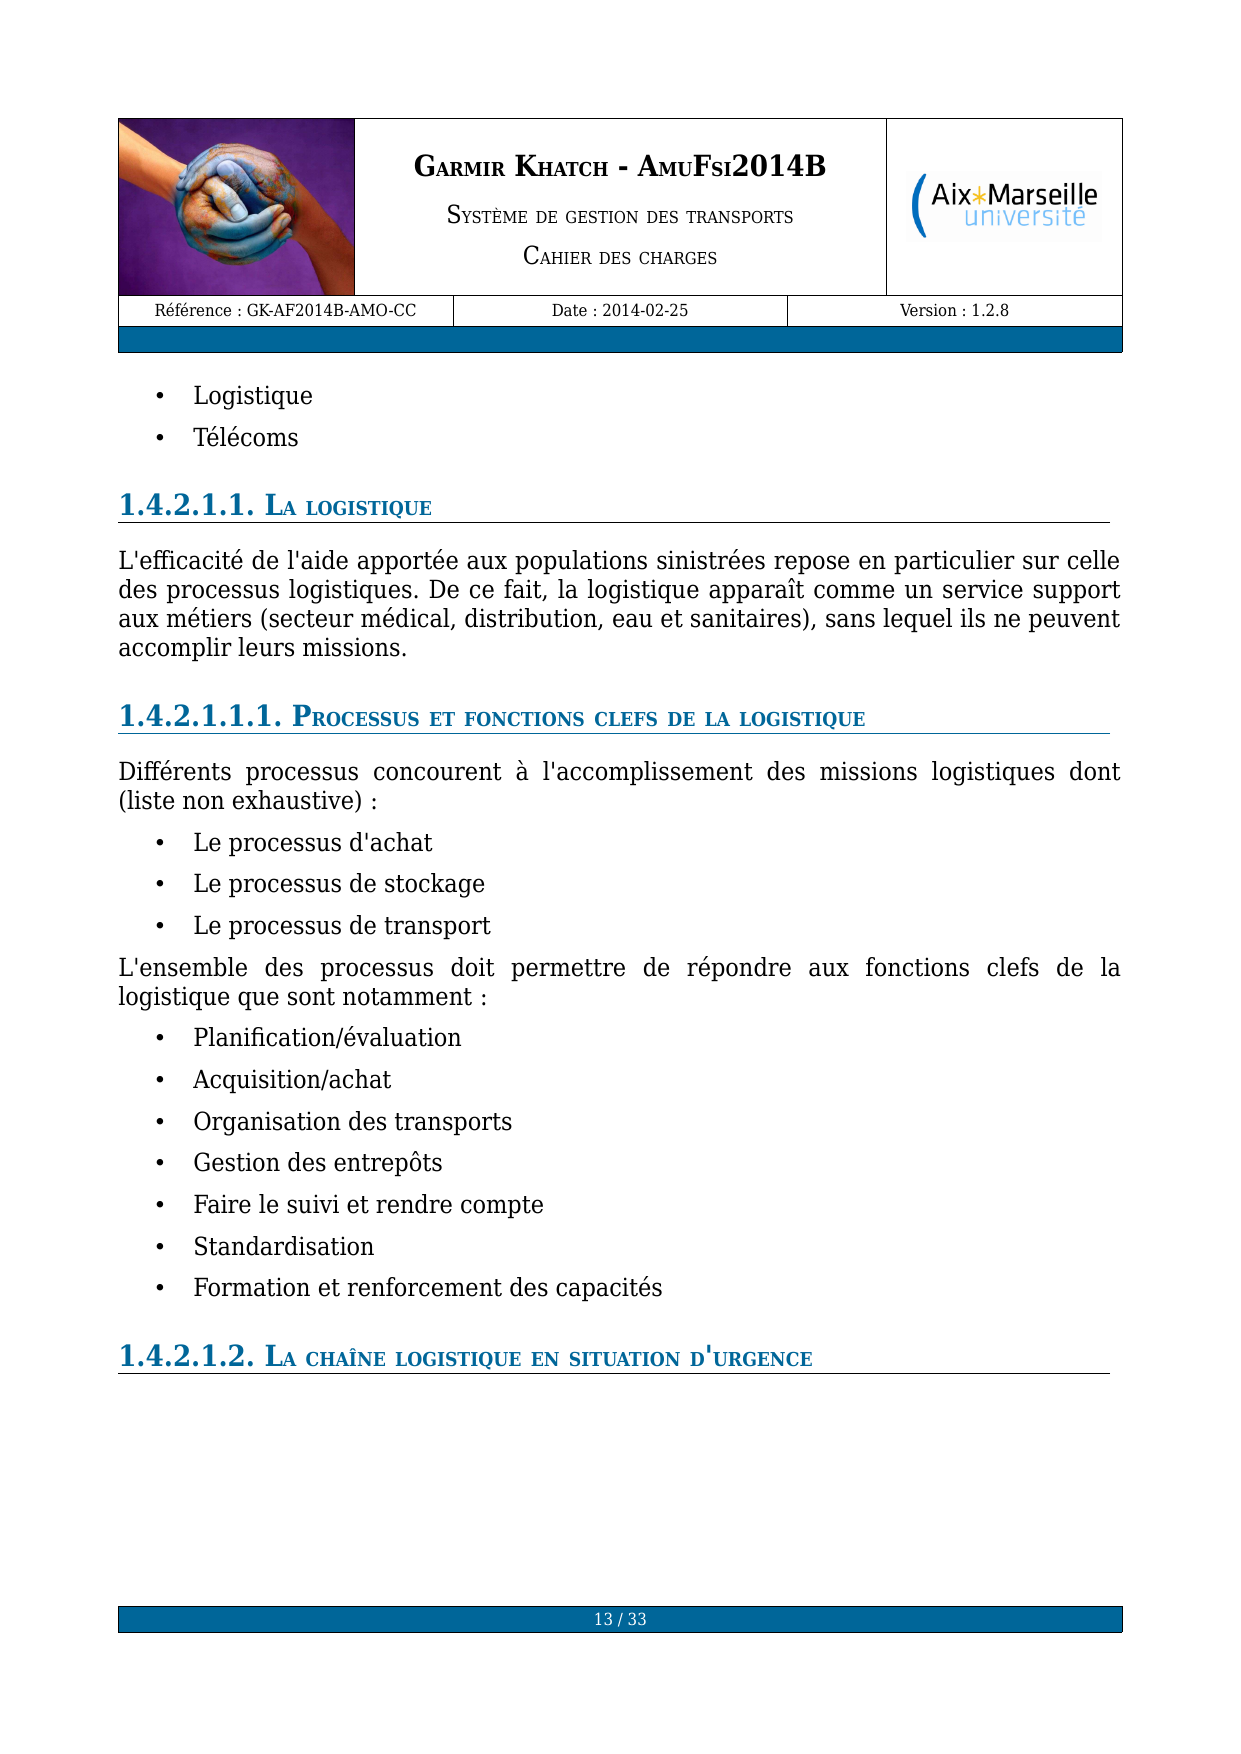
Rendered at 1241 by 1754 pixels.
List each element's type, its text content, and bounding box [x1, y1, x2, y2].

subtitle Processus et fonctions clefs de la logistique [118, 699, 1110, 733]
list Organisation des transports [156, 1107, 1122, 1136]
subtitle La logistique [118, 488, 1110, 522]
list Planification/évaluation [156, 1023, 1122, 1053]
subtitle La chaîne logistique en situation d'urgence [118, 1339, 1110, 1373]
list Le processus d'achat [156, 828, 1122, 857]
list Acquisition/achat [156, 1065, 1122, 1094]
list Faire le suivi et rendre compte [156, 1190, 1122, 1219]
list Le processus de transport [156, 911, 1122, 940]
list Formation et renforcement des capacités [156, 1273, 1122, 1303]
text Différents processus concourent à l'accomplissement des missions logistiques dont (liste non exhaustive) : [118, 757, 1122, 815]
text L'ensemble des processus doit permettre de répondre aux fonctions clefs de la logistique que sont notamment : [118, 953, 1122, 1011]
picture [887, 126, 1122, 288]
list Le processus de stockage [156, 869, 1122, 898]
list Standardisation [156, 1232, 1122, 1261]
list Télécoms [156, 423, 1122, 452]
list Logistique [156, 381, 1122, 410]
picture [119, 119, 354, 295]
list Gestion des entrepôts [156, 1148, 1122, 1178]
text L'efficacité de l'aide apportée aux populations sinistrées repose en particulier sur celle des processus logistiques. De ce fait, la logistique apparaît comme un service support aux métiers (secteur médical, distribution, eau et sanitaires), sans lequel ils ne peuvent accomplir leurs missions. [118, 546, 1122, 663]
